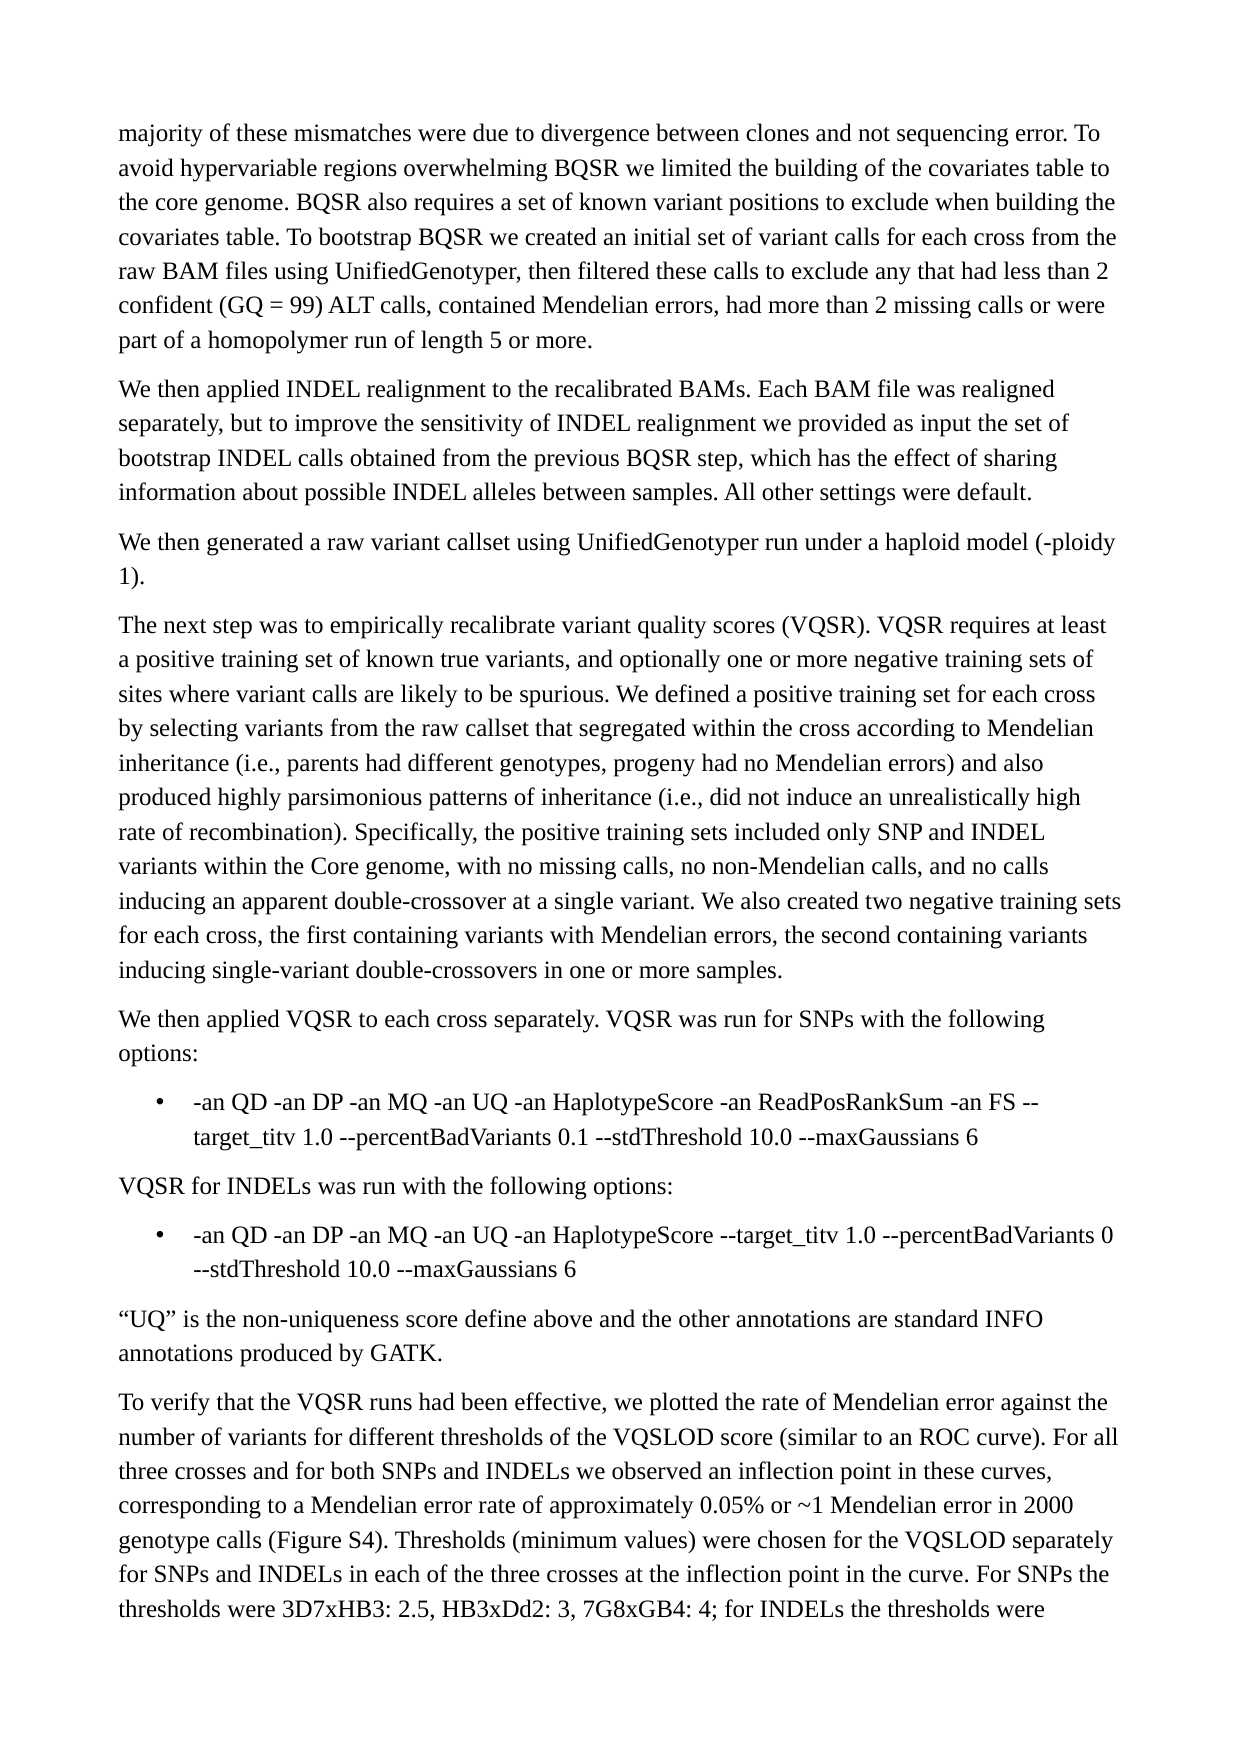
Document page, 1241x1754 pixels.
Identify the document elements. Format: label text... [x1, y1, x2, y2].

text We then generated a raw variant callset using UnifiedGenotyper run under a haploid model (-ploidy 1). [118, 527, 1122, 590]
text VQSR for INDELs was run with the following options: [118, 1171, 1122, 1200]
text We then applied VQSR to each cross separately. VQSR was run for SNPs with the following options: [118, 1004, 1122, 1067]
text The next step was to empirically recalibrate variant quality scores (VQSR). VQSR requires at least a positive training set of known true variants, and optionally one or more negative training sets of sites where variant calls are likely to be spurious. We defined a positive training set for each cross by selecting variants from the raw callset that segregated within the cross according to Mendelian inheritance (i.e., parents had different genotypes, progeny had no Mendelian errors) and also produced highly parsimonious patterns of inheritance (i.e., did not induce an unrealistically high rate of recombination). Specifically, the positive training sets included only SNP and INDEL variants within the Core genome, with no missing calls, no non-Mendelian calls, and no calls inducing an apparent double-crossover at a single variant. We also created two negative training sets for each cross, the first containing variants with Mendelian errors, the second containing variants inducing single-variant double-crossovers in one or more samples. [118, 610, 1122, 984]
list -an QD -an DP -an MQ -an UQ -an HaplotypeScore -an ReadPosRankSum -an FS --target_titv 1.0 --percentBadVariants 0.1 --stdThreshold 10.0 --maxGaussians 6 [156, 1087, 1122, 1151]
text majority of these mismatches were due to divergence between clones and not sequencing error. To avoid hypervariable regions overwhelming BQSR we limited the building of the covariates table to the core genome. BQSR also requires a set of known variant positions to exclude when building the covariates table. To bootstrap BQSR we created an initial set of variant calls for each cross from the raw BAM files using UnifiedGenotyper, then filtered these calls to exclude any that had less than 2 confident (GQ = 99) ALT calls, contained Mendelian errors, had more than 2 missing calls or were part of a homopolymer run of length 5 or more. [118, 118, 1122, 354]
text To verify that the VQSR runs had been effective, we plotted the rate of Mendelian error against the number of variants for different thresholds of the VQSLOD score (similar to an ROC curve). For all three crosses and for both SNPs and INDELs we observed an inflection point in these curves, corresponding to a Mendelian error rate of approximately 0.05% or ~1 Mendelian error in 2000 genotype calls (Figure S4). Thresholds (minimum values) were chosen for the VQSLOD separately for SNPs and INDELs in each of the three crosses at the inflection point in the curve. For SNPs the thresholds were 3D7xHB3: 2.5, HB3xDd2: 3, 7G8xGB4: 4; for INDELs the thresholds were [118, 1387, 1122, 1623]
text “UQ” is the non-uniqueness score define above and the other annotations are standard INFO annotations produced by GATK. [118, 1304, 1122, 1367]
text We then applied INDEL realignment to the recalibrated BAMs. Each BAM file was realigned separately, but to improve the sensitivity of INDEL realignment we provided as input the set of bootstrap INDEL calls obtained from the previous BQSR step, which has the effect of sharing information about possible INDEL alleles between samples. All other settings were default. [118, 374, 1122, 506]
list -an QD -an DP -an MQ -an UQ -an HaplotypeScore --target_titv 1.0 --percentBadVariants 0 --stdThreshold 10.0 --maxGaussians 6 [156, 1220, 1122, 1283]
